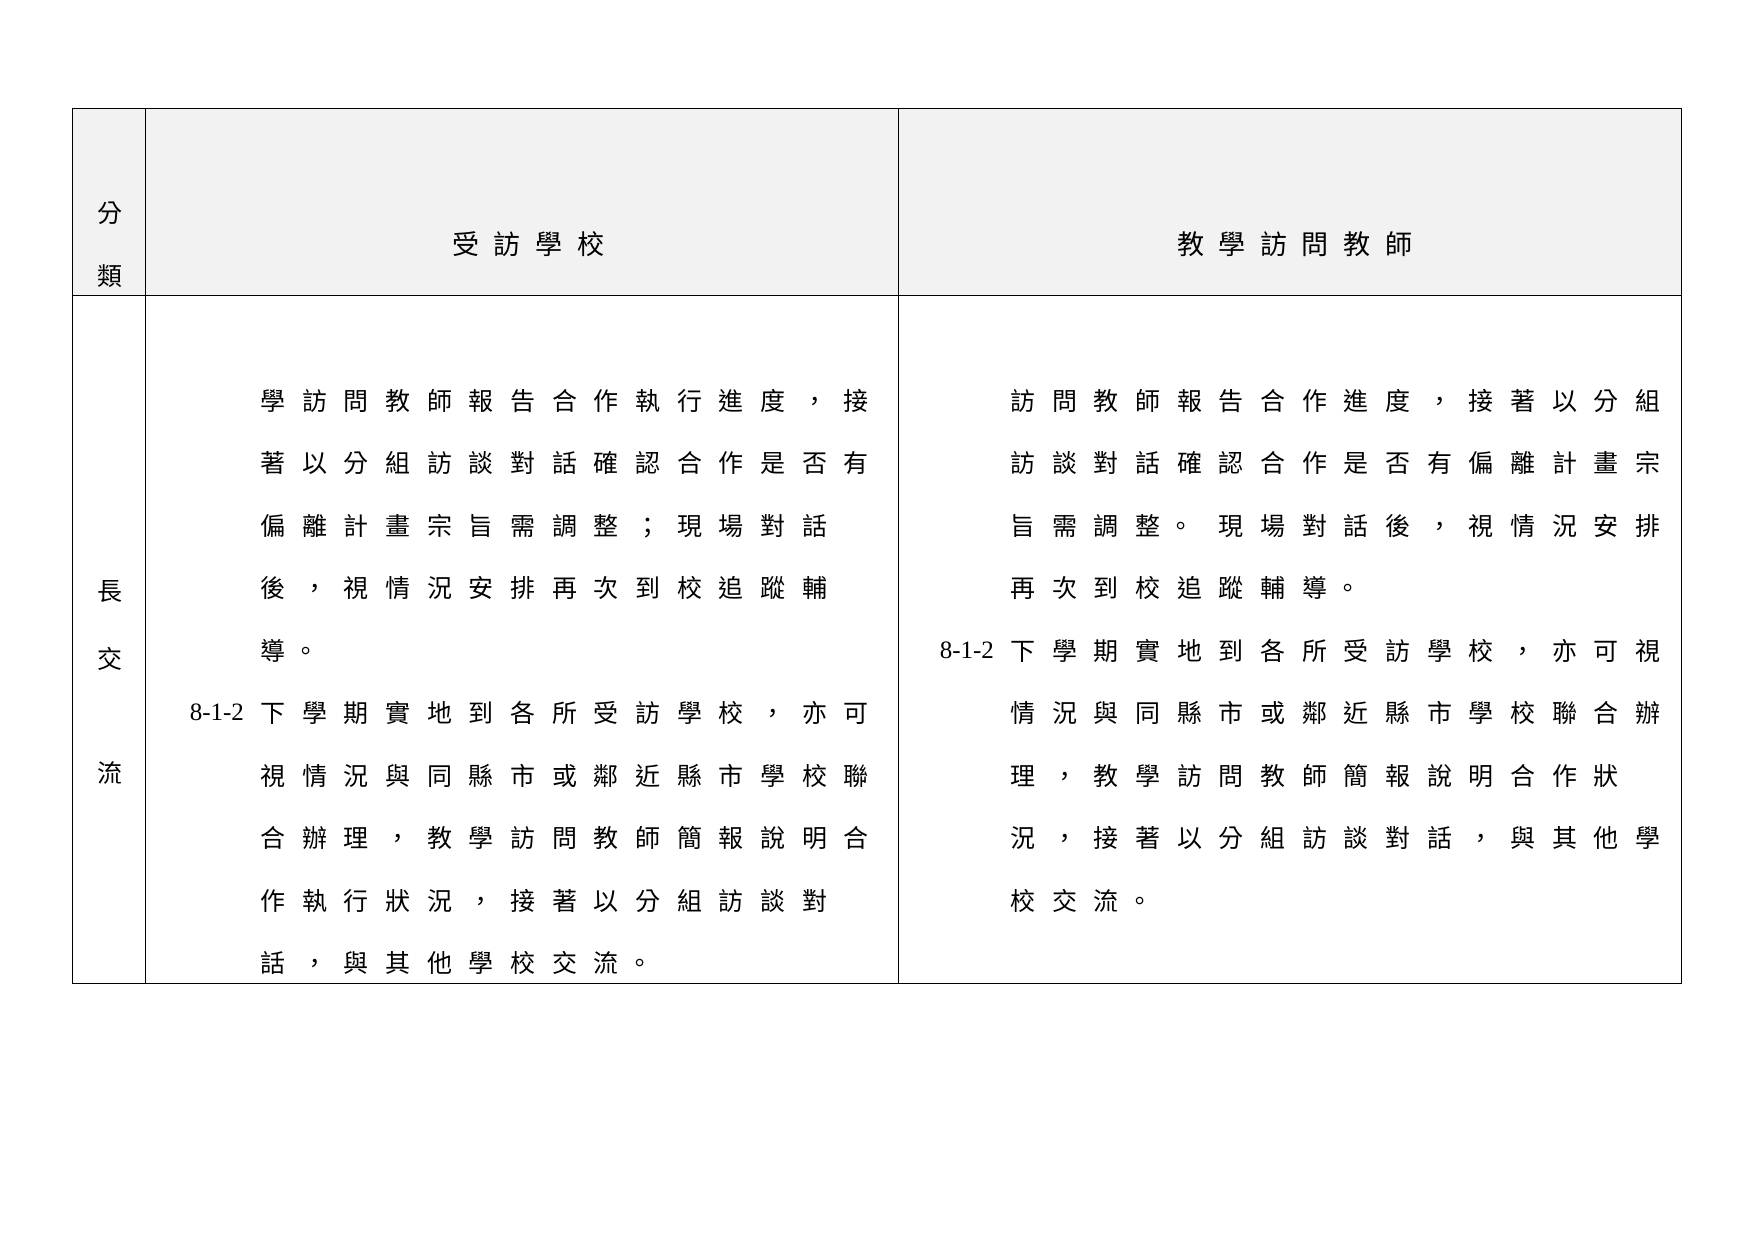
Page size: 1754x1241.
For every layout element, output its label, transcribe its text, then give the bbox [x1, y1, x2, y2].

table_cell 學訪問教師報告合作執行進度，接著以分組訪談對話確認合作是否有偏離計畫宗旨需調整；現場對話後，視情況安排再次到校追蹤輔導。 8-1-2下學期實地到各所受訪學校，亦可視情況與同縣市或鄰近縣市學校聯合辦理，教學訪問教師簡報說明合作執行狀況，接著以分組訪談對話，與其他學校交流。 [146, 296, 898, 982]
table_header 分類 [73, 109, 145, 295]
table_cell 訪問教師報告合作進度，接著以分組訪談對話確認合作是否有偏離計畫宗旨需調整。現場對話後，視情況安排再次到校追蹤輔導。 8-1-2下學期實地到各所受訪學校，亦可視情況與同縣市或鄰近縣市學校聯合辦理，教學訪問教師簡報說明合作狀況，接著以分組訪談對話，與其他學校交流。 [899, 296, 1681, 982]
table_header 受訪學校 [146, 109, 898, 295]
table_cell 長 交 流 [73, 296, 145, 982]
table_header 教學訪問教師 [899, 109, 1681, 295]
